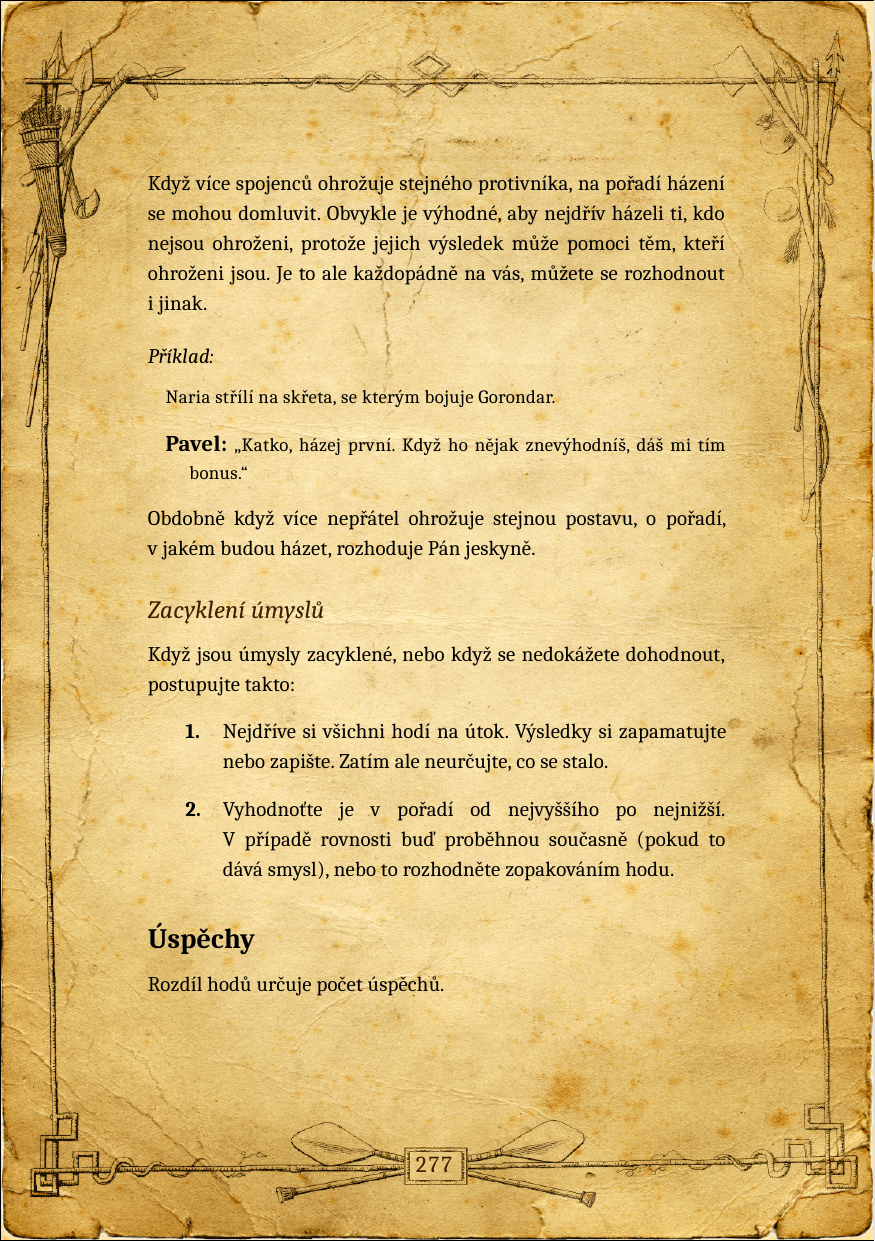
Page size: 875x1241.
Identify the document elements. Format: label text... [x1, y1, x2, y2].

text Když více spojenců ohrožuje stejného protivníka, na pořadí házení se mohou domluvit. Obvykle je výhodné, aby nejdřív házeli ti, kdo nejsou ohroženi, protože jejich výsledek může pomoci těm, kteří ohroženi jsou. Je to ale každopádně na vás, můžete se rozhodnout i⁠ jinak. [148, 172, 726, 315]
text Pavel: „Katko, házej první. Když ho nějak znevýhodníš, dáš mi tím bonus.“ [165, 431, 726, 484]
subtitle Zacyklení úmyslů [148, 596, 726, 625]
list Nejdříve si všichni hodí na útok. Výsledky si zapamatujte nebo zapište. Zatím ale neurčujte, co se stalo. [185, 720, 726, 774]
picture [1, 1, 874, 1240]
list Vyhodnoťte je v⁠ pořadí od nejvyššího po nejnižší. V⁠ případě rovnosti buď proběhnou současně (pokud to dává smysl), nebo to rozhodněte zopakováním hodu. [185, 798, 726, 881]
text Příklad: [148, 345, 726, 369]
text Rozdíl hodů určuje počet úspěchů. [148, 973, 726, 997]
subtitle Úspěchy [148, 923, 726, 955]
text Když jsou úmysly zacyklené, nebo když se nedokážete dohodnout, postupujte takto: [148, 643, 726, 696]
text Obdobně když více nepřátel ohrožuje stejnou postavu, o⁠ pořadí, v⁠ jakém budou házet, rozhoduje Pán jeskyně. [148, 507, 726, 561]
text Naria střílí na skřeta, se kterým bojuje Gorondar. [165, 387, 726, 408]
